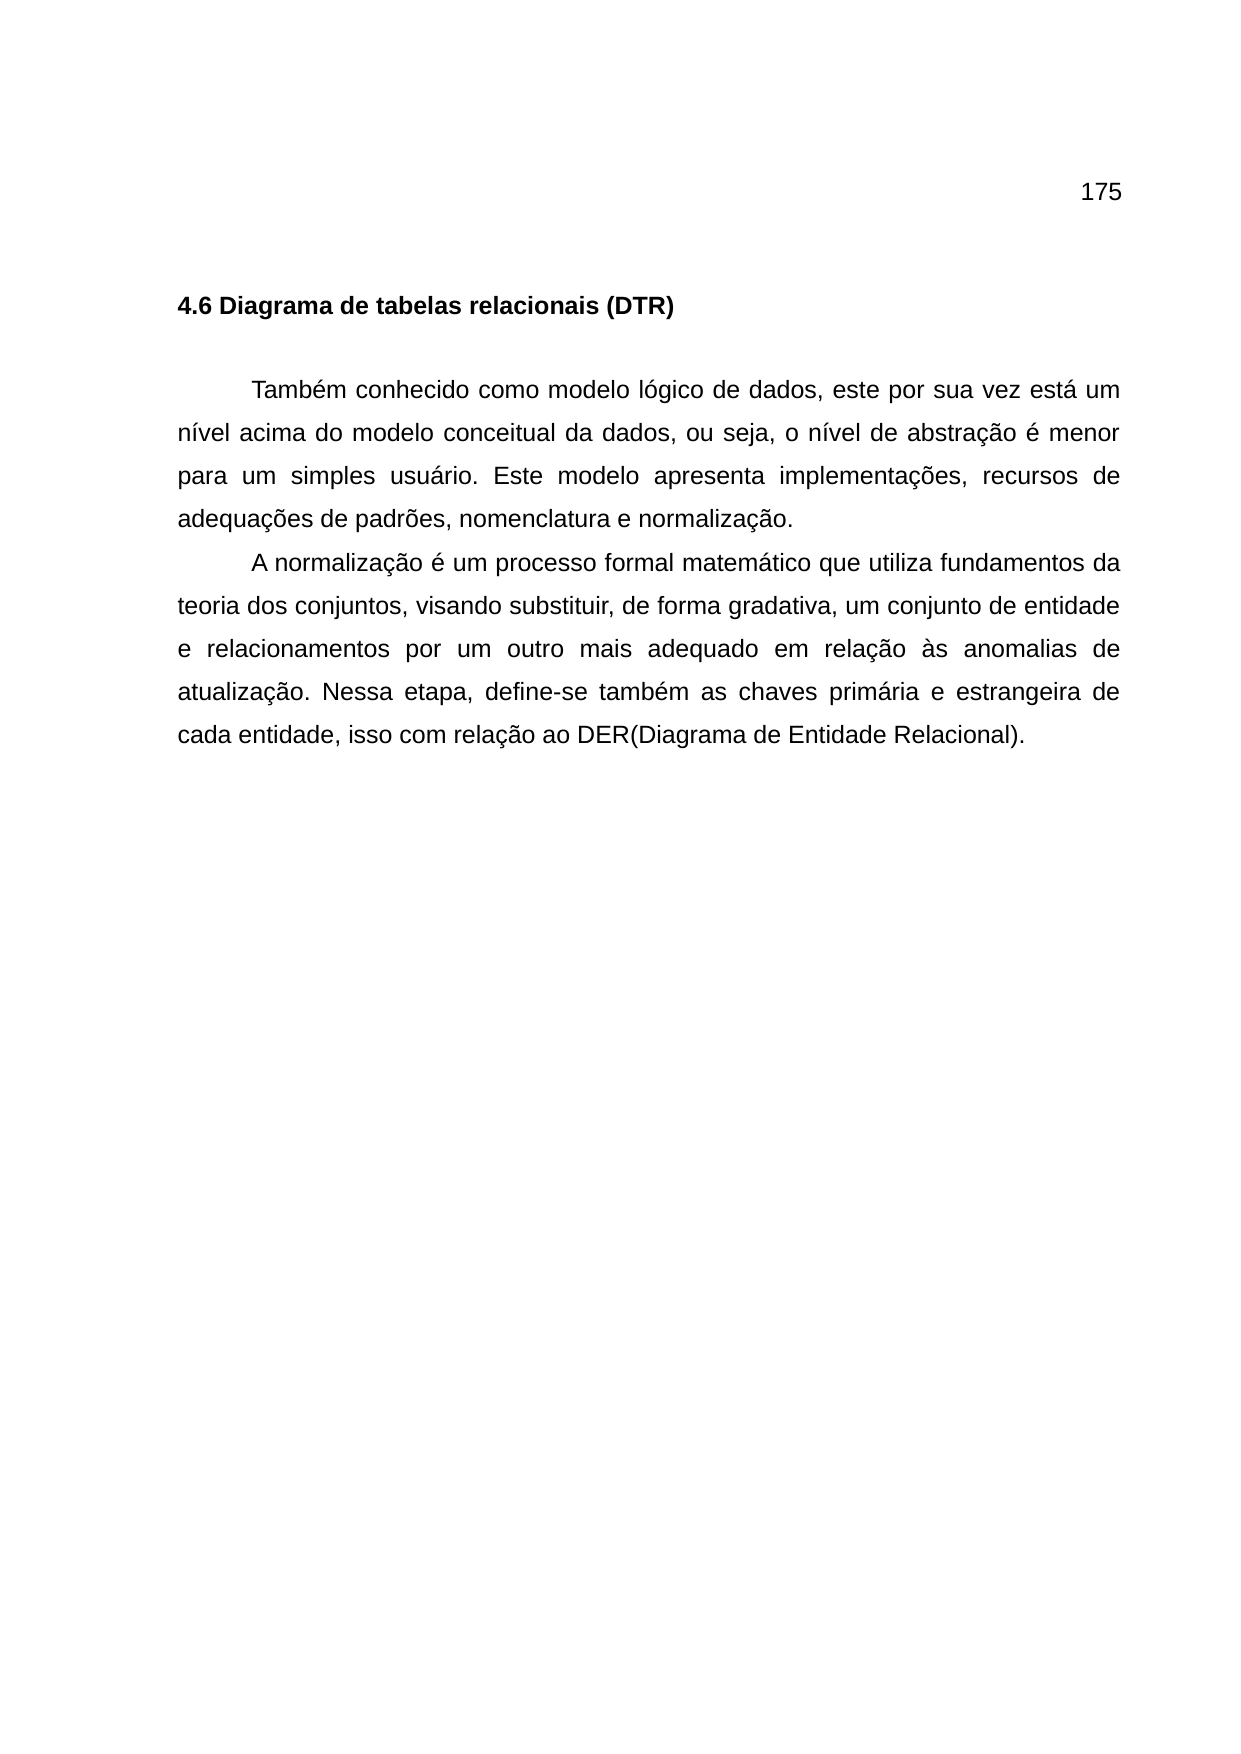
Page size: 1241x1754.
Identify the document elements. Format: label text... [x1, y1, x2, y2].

subtitle 4.6 Diagrama de tabelas relacionais (DTR) [177, 291, 1122, 319]
text A normalização é um processo formal matemático que utiliza fundamentos da teoria dos conjuntos, visando substituir, de forma gradativa, um conjunto de entidade e relacionamentos por um outro mais adequado em relação às anomalias de atualização. Nessa etapa, define-se também as chaves primária e estrangeira de cada entidade, isso com relação ao DER(Diagrama de Entidade Relacional). [177, 548, 1122, 749]
text Também conhecido como modelo lógico de dados, este por sua vez está um nível acima do modelo conceitual da dados, ou seja, o nível de abstração é menor para um simples usuário. Este modelo apresenta implementações, recursos de adequações de padrões, nomenclatura e normalização. [177, 375, 1122, 533]
